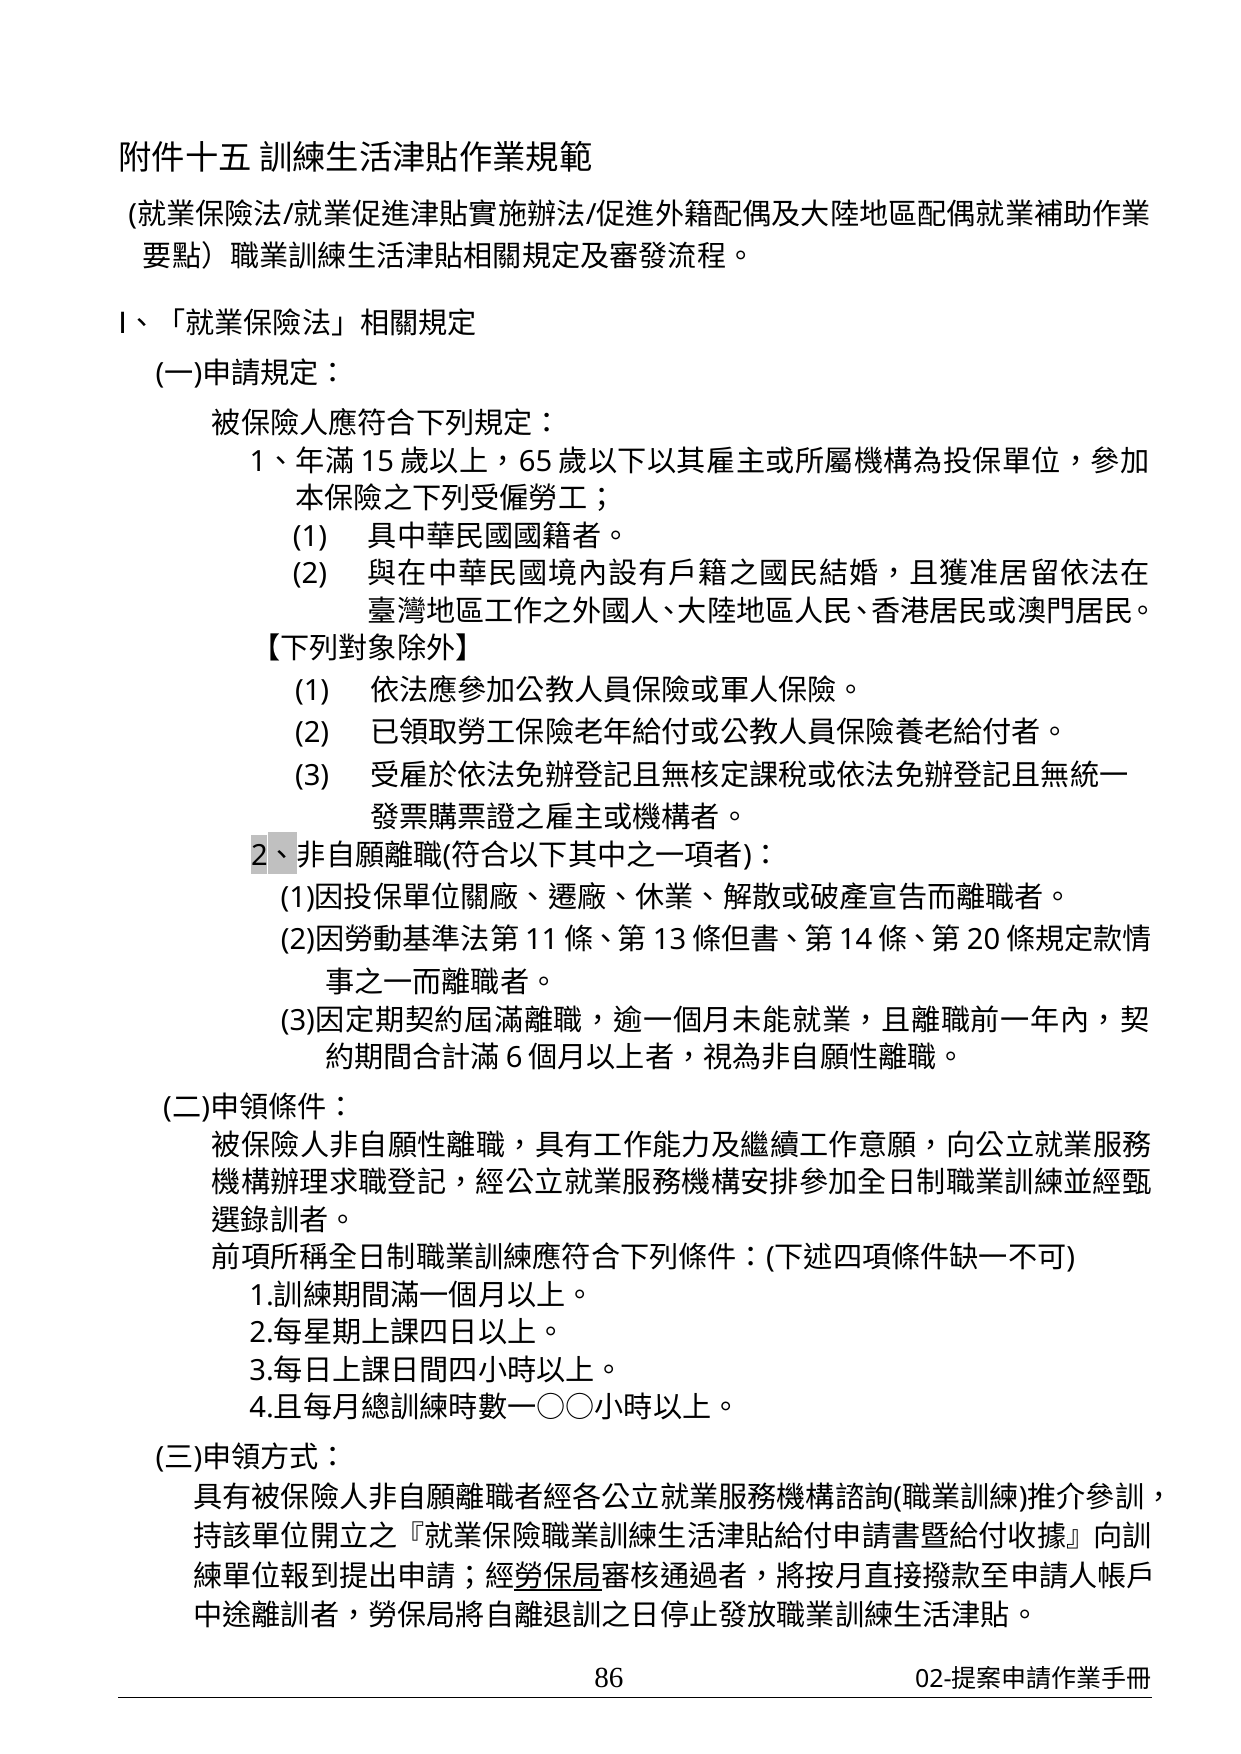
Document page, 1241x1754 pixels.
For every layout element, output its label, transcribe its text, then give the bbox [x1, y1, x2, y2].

text (二)申領條件： [118, 1088, 1152, 1125]
text 1.訓練期間滿一個月以上。 [181, 1275, 1152, 1313]
list 與在中華民國境內設有戶籍之國民結婚，且獲准居留依法在臺灣地區工作之外國人、大陸地區人民、香港居民或澳門居民。 [293, 554, 1152, 629]
text 前項所稱全日制職業訓練應符合下列條件：(下述四項條件缺一不可) [181, 1238, 1152, 1275]
subtitle Ⅰ、「就業保險法」相關規定 [118, 300, 1152, 341]
text 4.且每月總訓練時數一○○小時以上。 [181, 1388, 1152, 1425]
text (就業保險法/就業促進津貼實施辦法/促進外籍配偶及大陸地區配偶就業補助作業要點）職業訓練生活津貼相關規定及審發流程。 [128, 191, 1152, 275]
list 年滿15歲以上，65歲以下以其雇主或所屬機構為投保單位，參加本保險之下列受僱勞工； [249, 441, 1152, 516]
text (3)因定期契約屆滿離職，逾一個月未能就業，且離職前一年內，契約期間合計滿6個月以上者，視為非自願性離職。 [281, 1000, 1152, 1075]
text (三)申領方式： [118, 1438, 1152, 1475]
text (一)申請規定： [118, 354, 1152, 391]
text 【下列對象除外】 [251, 629, 1152, 666]
list 具中華民國國籍者。 [293, 516, 1152, 554]
text 具有被保險人非自願離職者經各公立就業服務機構諮詢(職業訓練)推介參訓，持該單位開立之『就業保險職業訓練生活津貼給付申請書暨給付收據』向訓練單位報到提出申請；經勞保局審核通過者，將按月直接撥款至申請人帳戶。中途離訓者，勞保局將自離退訓之日停止發放職業訓練生活津貼。 [193, 1475, 1152, 1634]
text 被保險人非自願性離職，具有工作能力及繼續工作意願，向公立就業服務機構辦理求職登記，經公立就業服務機構安排參加全日制職業訓練並經甄選錄訓者。 [211, 1125, 1152, 1238]
text 附件十五 訓練生活津貼作業規範 [118, 131, 1152, 179]
text 2.每星期上課四日以上。 [181, 1313, 1152, 1350]
list 依法應參加公教人員保險或軍人保險。 [295, 666, 1152, 709]
text 2、非自願離職(符合以下其中之一項者)： [118, 836, 1152, 873]
list 受雇於依法免辦登記且無核定課稅或依法免辦登記且無統一發票購票證之雇主或機構者。 [295, 751, 1152, 836]
text 被保險人應符合下列規定： [181, 404, 1152, 441]
text (2)因勞動基準法第11條、第13條但書、第14條、第20條規定款情事之一而離職者。 [281, 916, 1152, 1000]
list 已領取勞工保險老年給付或公教人員保險養老給付者。 [295, 709, 1152, 751]
text 3.每日上課日間四小時以上。 [181, 1350, 1152, 1388]
text (1)因投保單位關廠、遷廠、休業、解散或破產宣告而離職者。 [280, 873, 1152, 916]
